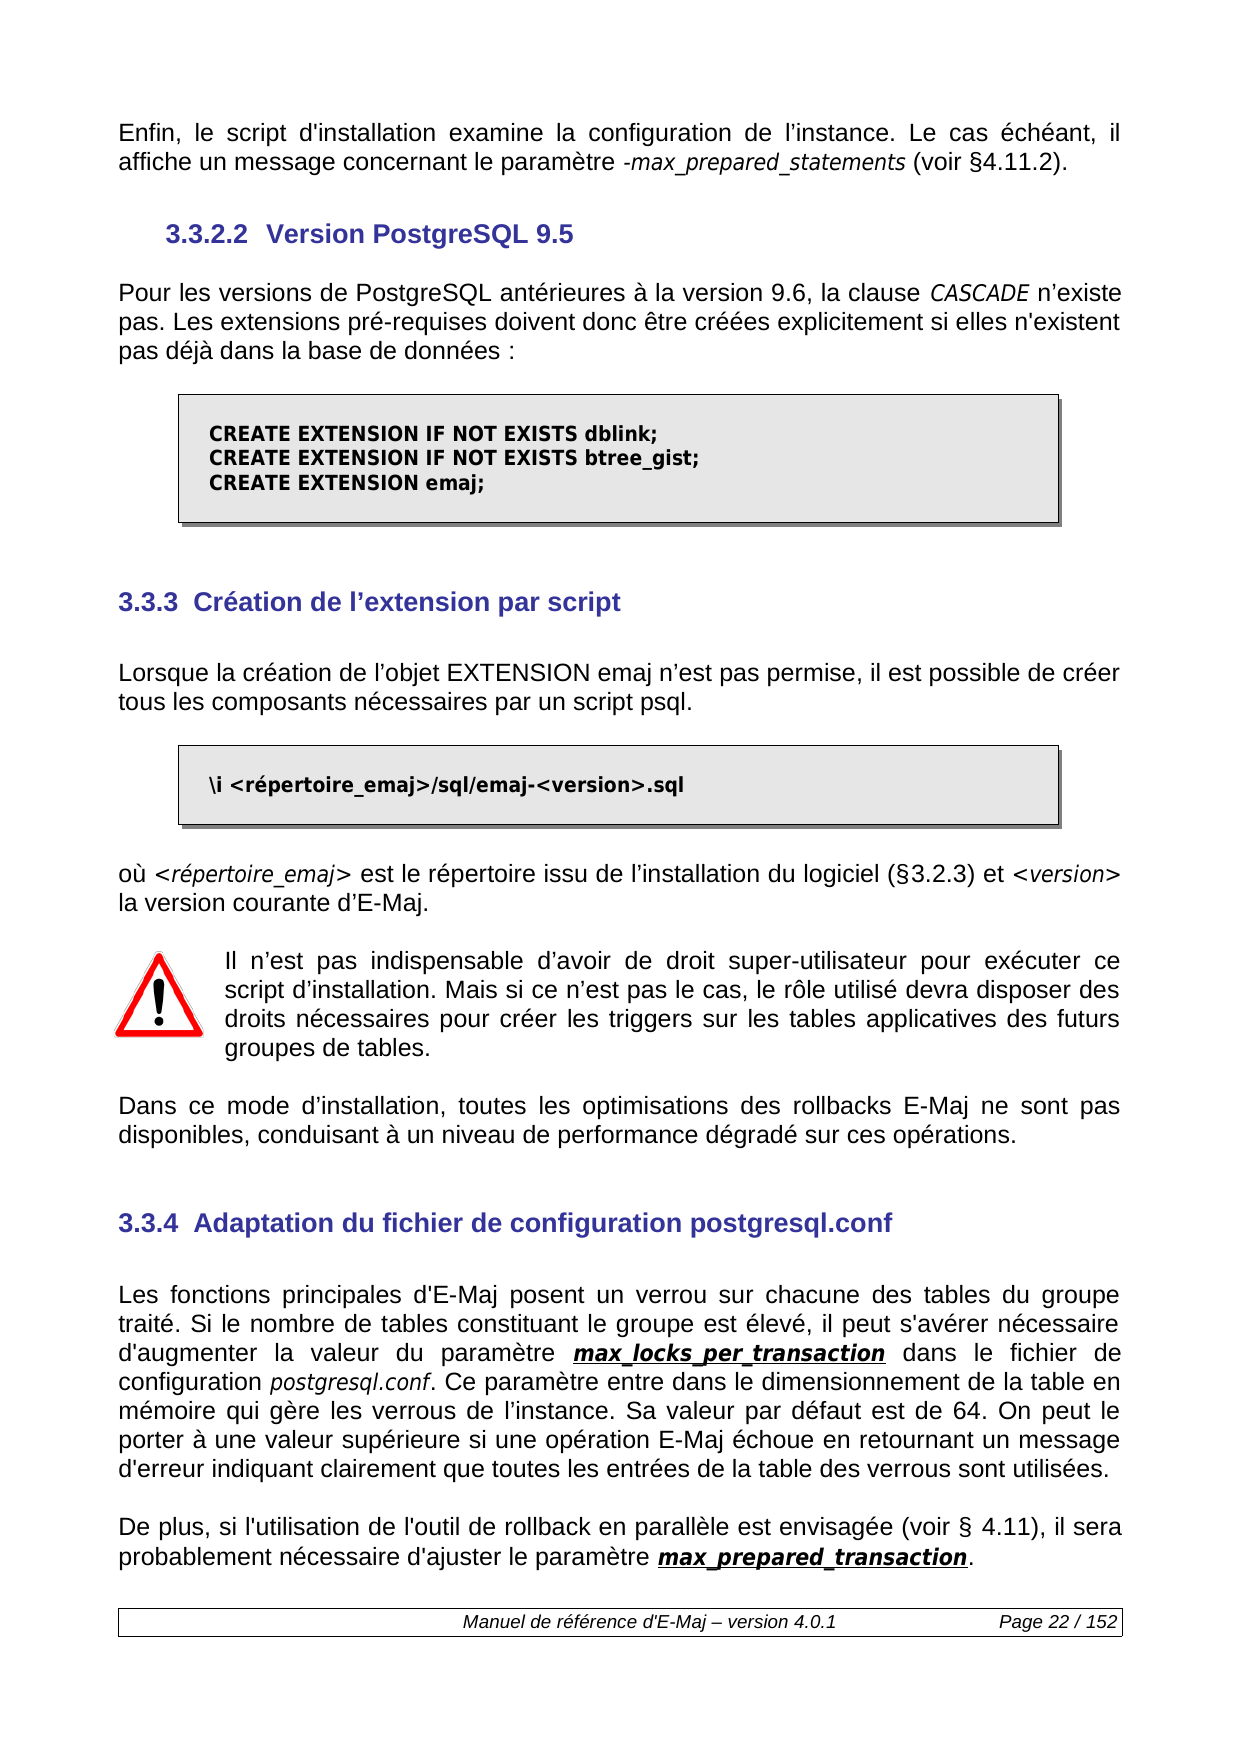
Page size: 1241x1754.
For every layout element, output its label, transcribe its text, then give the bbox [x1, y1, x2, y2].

picture [113, 951, 204, 1038]
subtitle Création de l’extension par script [118, 585, 1122, 616]
subtitle Version PostgreSQL 9.5 [165, 218, 1122, 249]
text où <répertoire_emaj> est le répertoire issu de l’installation du logiciel (§3.2.3) et <version> la version courante d’E-Maj. [118, 858, 1122, 917]
subtitle Adaptation du fichier de configuration postgresql.conf [118, 1207, 1122, 1238]
text CREATE EXTENSION IF NOT EXISTS btree_gist; [179, 443, 1058, 468]
text De plus, si l'utilisation de l'outil de rollback en parallèle est envisagée (voir § 4.11), il sera probablement nécessaire d'ajuster le paramètre max_prepared_transaction. [118, 1512, 1122, 1570]
text Lorsque la création de l’objet EXTENSION emaj n’est pas permise, il est possible de créer tous les composants nécessaires par un script psql. [118, 658, 1122, 716]
text Les fonctions principales d'E-Maj posent un verrou sur chacune des tables du groupe traité. Si le nombre de tables constituant le groupe est élevé, il peut s'avérer nécessaire d'augmenter la valeur du paramètre max_locks_per_transaction dans le fichier de configuration postgresql.conf. Ce paramètre entre dans le dimensionnement de la table en mémoire qui gère les verrous de l’instance. Sa valeur par défaut est de 64. On peut le porter à une valeur supérieure si une opération E-Maj échoue en retournant un message d'erreur indiquant clairement que toutes les entrées de la table des verrous sont utilisées. [118, 1280, 1122, 1483]
text CREATE EXTENSION IF NOT EXISTS dblink; [179, 419, 1058, 443]
text Pour les versions de PostgreSQL antérieures à la version 9.6, la clause CASCADE n’existe pas. Les extensions pré-requises doivent donc être créées explicitement si elles n'existent pas déjà dans la base de données : [118, 278, 1122, 365]
text Il n’est pas indispensable d’avoir de droit super-utilisateur pour exécuter ce script d’installation. Mais si ce n’est pas le cas, le rôle utilisé devra disposer des droits nécessaires pour créer les triggers sur les tables applicatives des futurs groupes de tables. [224, 946, 1122, 1062]
text Dans ce mode d’installation, toutes les optimisations des rollbacks E-Maj ne sont pas disponibles, conduisant à un niveau de performance dégradé sur ces opérations. [118, 1091, 1122, 1149]
text Enfin, le script d'installation examine la configuration de l’instance. Le cas échéant, il affiche un message concernant le paramètre -max_prepared_statements (voir §4.11.2). [118, 118, 1122, 176]
text CREATE EXTENSION emaj; [179, 468, 1058, 492]
text \i <répertoire_emaj>/sql/emaj-<version>.sql [179, 770, 1058, 794]
